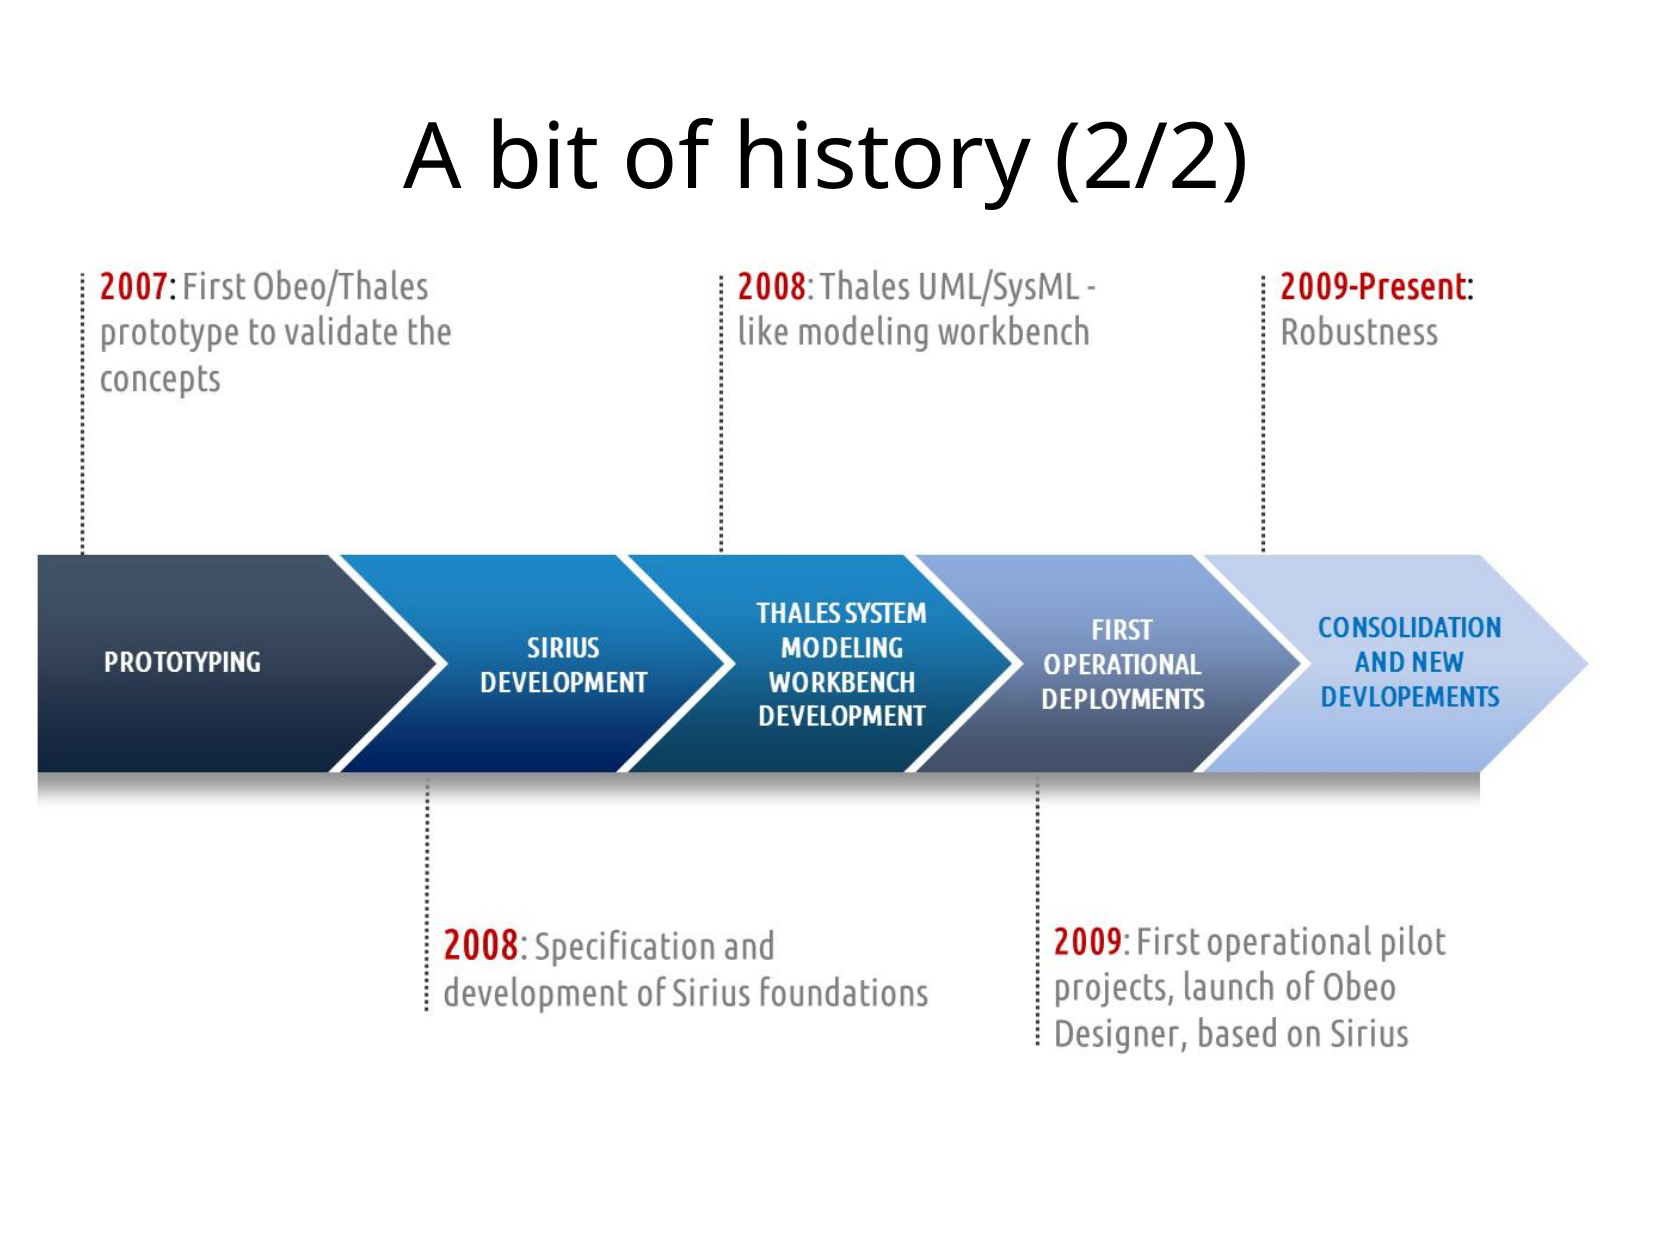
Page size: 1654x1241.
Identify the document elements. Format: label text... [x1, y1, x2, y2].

picture [33, 224, 1621, 1077]
title A bit of history (2/2) [82, 49, 1571, 224]
